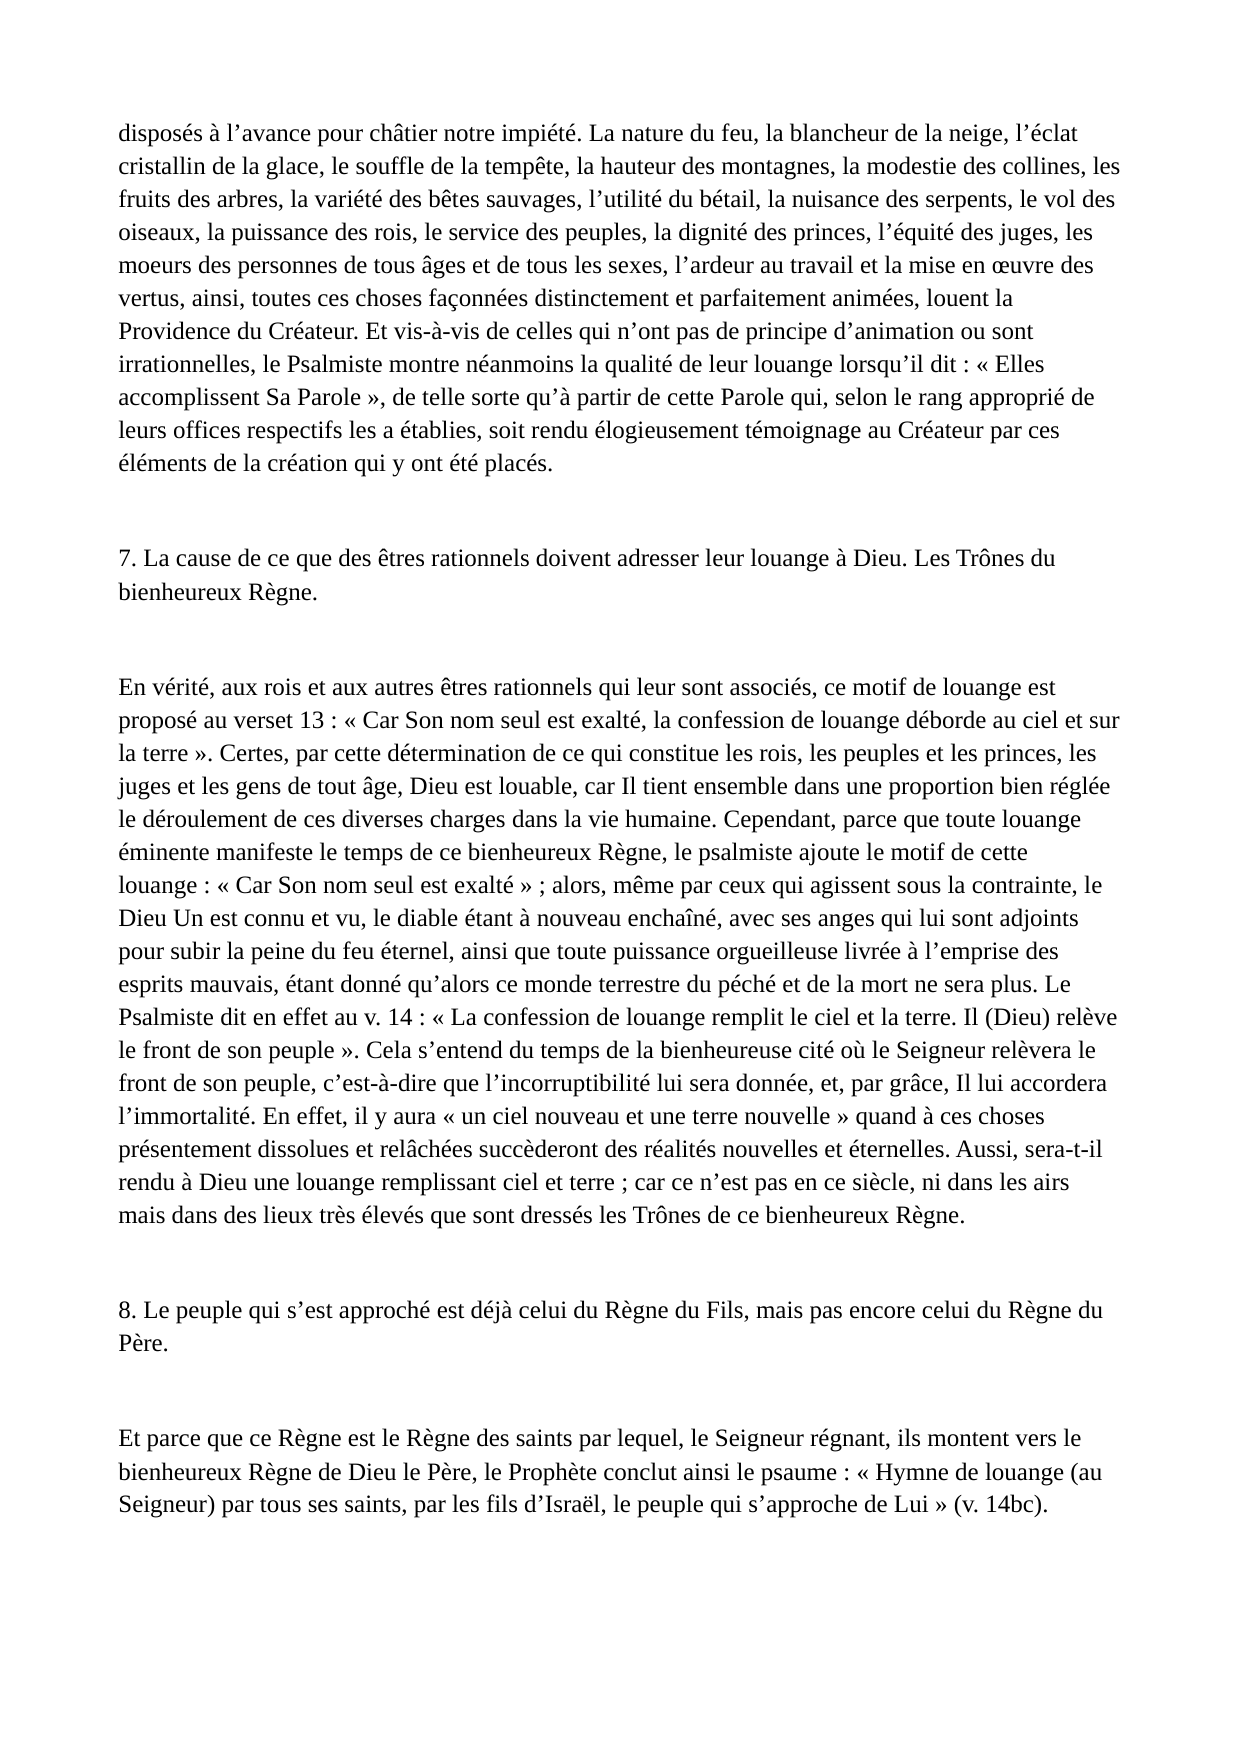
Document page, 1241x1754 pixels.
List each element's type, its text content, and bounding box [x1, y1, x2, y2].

text En vérité, aux rois et aux autres êtres rationnels qui leur sont associés, ce motif de louange est proposé au verset 13 : « Car Son nom seul est exalté, la confession de louange déborde au ciel et sur la terre ». Certes, par cette détermination de ce qui constitue les rois, les peuples et les princes, les juges et les gens de tout âge, Dieu est louable, car Il tient ensemble dans une proportion bien réglée le déroulement de ces diverses charges dans la vie humaine. Cependant, parce que toute louange éminente manifeste le temps de ce bienheureux Règne, le psalmiste ajoute le motif de cette louange : « Car Son nom seul est exalté » ; alors, même par ceux qui agissent sous la contrainte, le Dieu Un est connu et vu, le diable étant à nouveau enchaîné, avec ses anges qui lui sont adjoints pour subir la peine du feu éternel, ainsi que toute puissance orgueilleuse livrée à l’emprise des esprits mauvais, étant donné qu’alors ce monde terrestre du péché et de la mort ne sera plus. Le Psalmiste dit en effet au v. 14 : « La confession de louange remplit le ciel et la terre. Il (Dieu) relève le front de son peuple ». Cela s’entend du temps de la bienheureuse cité où le Seigneur relèvera le front de son peuple, c’est-à-dire que l’incorruptibilité lui sera donnée, et, par grâce, Il lui accordera l’immortalité. En effet, il y aura « un ciel nouveau et une terre nouvelle » quand à ces choses présentement dissolues et relâchées succèderont des réalités nouvelles et éternelles. Aussi, sera-t-il rendu à Dieu une louange remplissant ciel et terre ; car ce n’est pas en ce siècle, ni dans les airs mais dans des lieux très élevés que sont dressés les Trônes de ce bienheureux Règne. [118, 672, 1122, 1229]
text Et parce que ce Règne est le Règne des saints par lequel, le Seigneur régnant, ils montent vers le bienheureux Règne de Dieu le Père, le Prophète conclut ainsi le psaume : « Hymne de louange (au Seigneur) par tous ses saints, par les fils d’Israël, le peuple qui s’approche de Lui » (v. 14bc). [118, 1423, 1122, 1518]
text 7. La cause de ce que des êtres rationnels doivent adresser leur louange à Dieu. Les Trônes du bienheureux Règne. [118, 543, 1122, 605]
text 8. Le peuple qui s’est approché est déjà celui du Règne du Fils, mais pas encore celui du Règne du Père. [118, 1295, 1122, 1357]
text disposés à l’avance pour châtier notre impiété. La nature du feu, la blancheur de la neige, l’éclat cristallin de la glace, le souffle de la tempête, la hauteur des montagnes, la modestie des collines, les fruits des arbres, la variété des bêtes sauvages, l’utilité du bétail, la nuisance des serpents, le vol des oiseaux, la puissance des rois, le service des peuples, la dignité des princes, l’équité des juges, les moeurs des personnes de tous âges et de tous les sexes, l’ardeur au travail et la mise en œuvre des vertus, ainsi, toutes ces choses façonnées distinctement et parfaitement animées, louent la Providence du Créateur. Et vis-à-vis de celles qui n’ont pas de principe d’animation ou sont irrationnelles, le Psalmiste montre néanmoins la qualité de leur louange lorsqu’il dit : « Elles accomplissent Sa Parole », de telle sorte qu’à partir de cette Parole qui, selon le rang approprié de leurs offices respectifs les a établies, soit rendu élogieusement témoignage au Créateur par ces éléments de la création qui y ont été placés. [118, 118, 1122, 477]
